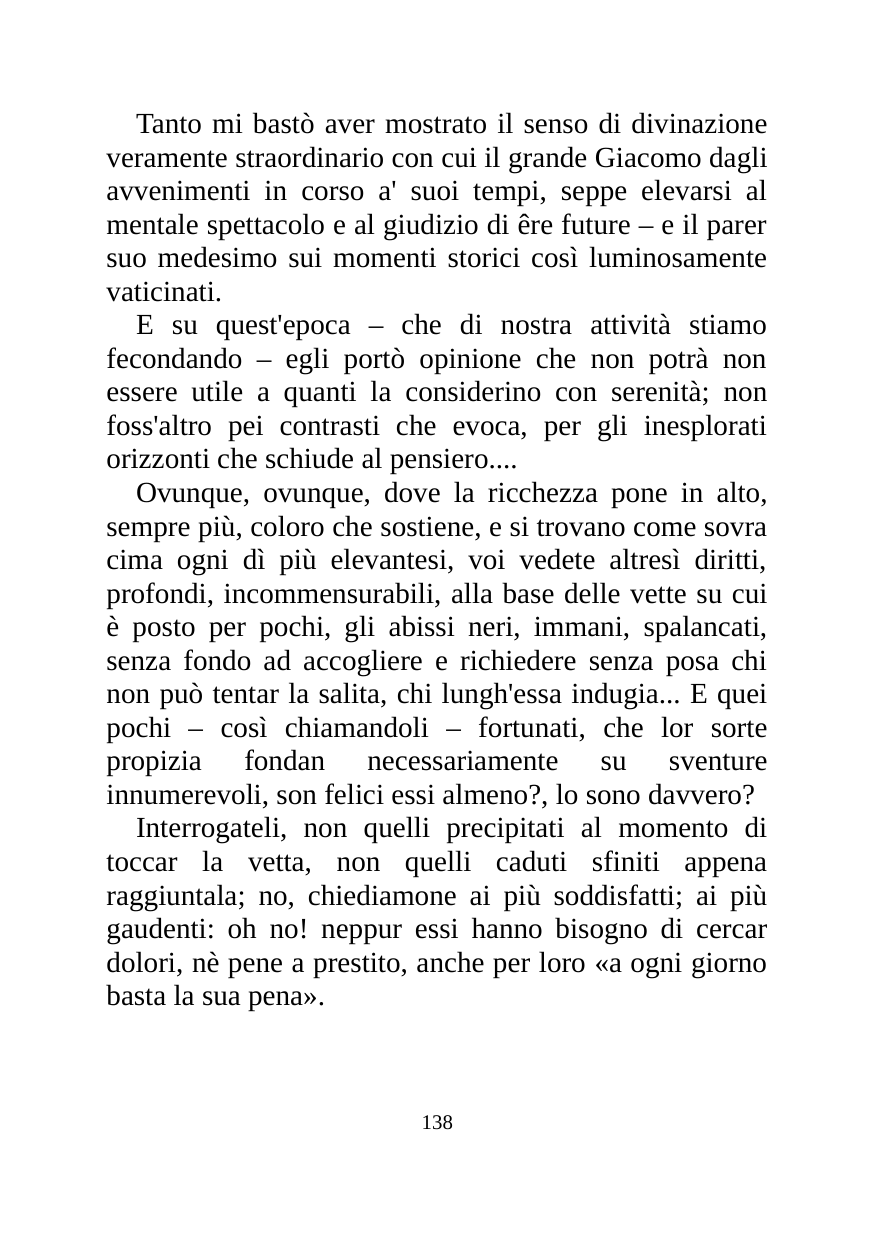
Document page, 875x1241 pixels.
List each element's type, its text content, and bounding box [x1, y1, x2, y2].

text Ovunque, ovunque, dove la ricchezza pone in alto, sempre più, coloro che sostiene, e si trovano come sovra cima ogni dì più elevantesi, voi vedete altresì diritti, profondi, incommensurabili, alla base delle vette su cui è posto per pochi, gli abissi neri, immani, spalancati, senza fondo ad accogliere e richiedere senza posa chi non può tentar la salita, chi lungh'essa indugia... E quei pochi – così chiamandoli – fortunati, che lor sorte propizia fondan necessariamente su sventure innumerevoli, son felici essi almeno?, lo sono davvero? [106, 475, 768, 811]
text Interrogateli, non quelli precipitati al momento di toccar la vetta, non quelli caduti sfiniti appena raggiuntala; no, chiediamone ai più soddisfatti; ai più gaudenti: oh no! neppur essi hanno bisogno di cercar dolori, nè pene a prestito, anche per loro «a ogni giorno basta la sua pena». [106, 811, 768, 1012]
text Tanto mi bastò aver mostrato il senso di divinazione veramente straordinario con cui il grande Giacomo dagli avvenimenti in corso a' suoi tempi, seppe elevarsi al mentale spettacolo e al giudizio di êre future – e il parer suo medesimo sui momenti storici così luminosamente vaticinati. [106, 106, 768, 307]
text E su quest'epoca – che di nostra attività stiamo fecondando – egli portò opinione che non potrà non essere utile a quanti la considerino con serenità; non foss'altro pei contrasti che evoca, per gli inesplorati orizzonti che schiude al pensiero.... [106, 307, 768, 475]
